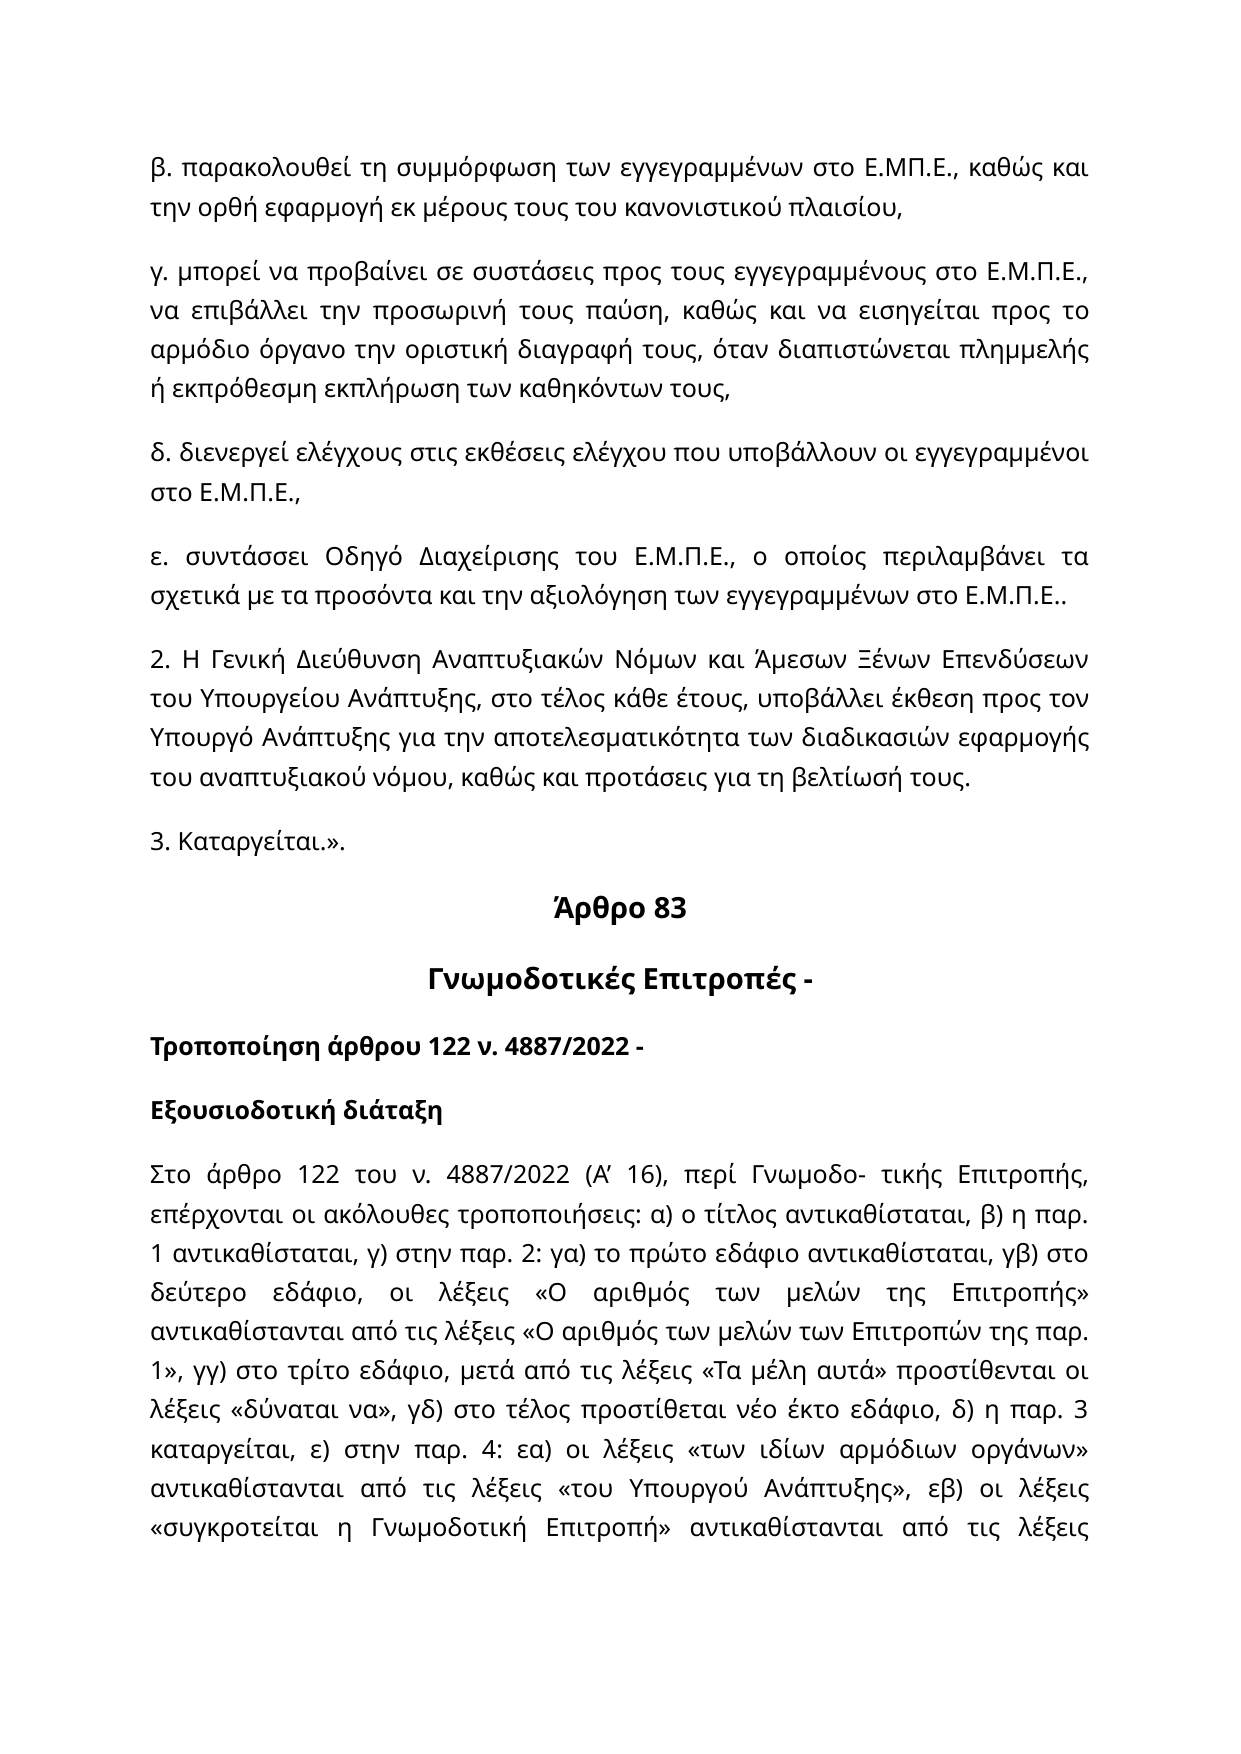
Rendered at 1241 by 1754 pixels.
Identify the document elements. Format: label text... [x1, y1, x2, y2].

subtitle Άρθρο 83 [150, 887, 1090, 927]
text β. παρακολουθεί τη συμμόρφωση των εγγεγραμμένων στο Ε.ΜΠ.Ε., καθώς και την ορθή εφαρμογή εκ μέρους τους του κανονιστικού πλαισίου, [150, 150, 1090, 223]
text γ. μπορεί να προβαίνει σε συστάσεις προς τους εγγεγραμμένους στο Ε.Μ.Π.Ε., να επιβάλλει την προσωρινή τους παύση, καθώς και να εισηγείται προς το αρμόδιο όργανο την οριστική διαγραφή τους, όταν διαπιστώνεται πλημμελής ή εκπρόθεσμη εκπλήρωση των καθηκόντων τους, [150, 253, 1090, 405]
text δ. διενεργεί ελέγχους στις εκθέσεις ελέγχου που υποβάλλουν οι εγγεγραμμένοι στο Ε.Μ.Π.Ε., [150, 435, 1090, 508]
text Τροποποίηση άρθρου 122 ν. 4887/2022 - [150, 1029, 1090, 1063]
text Εξουσιοδοτική διάταξη [150, 1093, 1090, 1127]
text ε. συντάσσει Οδηγό Διαχείρισης του Ε.Μ.Π.Ε., ο οποίος περιλαμβάνει τα σχετικά με τα προσόντα και την αξιολόγηση των εγγεγραμμένων στο Ε.Μ.Π.Ε.. [150, 538, 1090, 612]
subtitle Γνωμοδοτικές Επιτροπές - [150, 958, 1090, 998]
text Στο άρθρο 122 του ν. 4887/2022 (Α’ 16), περί Γνωμοδο- τικής Επιτροπής, επέρχονται οι ακόλουθες τροποποιήσεις: α) ο τίτλος αντικαθίσταται, β) η παρ. 1 αντικαθίσταται, γ) στην παρ. 2: γα) το πρώτο εδάφιο αντικαθίσταται, γβ) στο δεύτερο εδάφιο, οι λέξεις «Ο αριθμός των μελών της Επιτροπής» αντικαθίστανται από τις λέξεις «Ο αριθμός των μελών των Επιτροπών της παρ. 1», γγ) στο τρίτο εδάφιο, μετά από τις λέξεις «Τα μέλη αυτά» προστίθενται οι λέξεις «δύναται να», γδ) στο τέλος προστίθεται νέο έκτο εδάφιο, δ) η παρ. 3 καταργείται, ε) στην παρ. 4: εα) οι λέξεις «των ιδίων αρμόδιων οργάνων» αντικαθίστανται από τις λέξεις «του Υπουργού Ανάπτυξης», εβ) οι λέξεις «συγκροτείται η Γνωμοδοτική Επιτροπή» αντικαθίστανται από τις λέξεις [150, 1157, 1090, 1544]
text 2. Η Γενική Διεύθυνση Αναπτυξιακών Νόμων και Άμεσων Ξένων Επενδύσεων του Υπουργείου Ανάπτυξης, στο τέλος κάθε έτους, υποβάλλει έκθεση προς τον Υπουργό Ανάπτυξης για την αποτελεσματικότητα των διαδικασιών εφαρμογής του αναπτυξιακού νόμου, καθώς και προτάσεις για τη βελτίωσή τους. [150, 642, 1090, 793]
text 3. Καταργείται.». [150, 823, 1090, 857]
